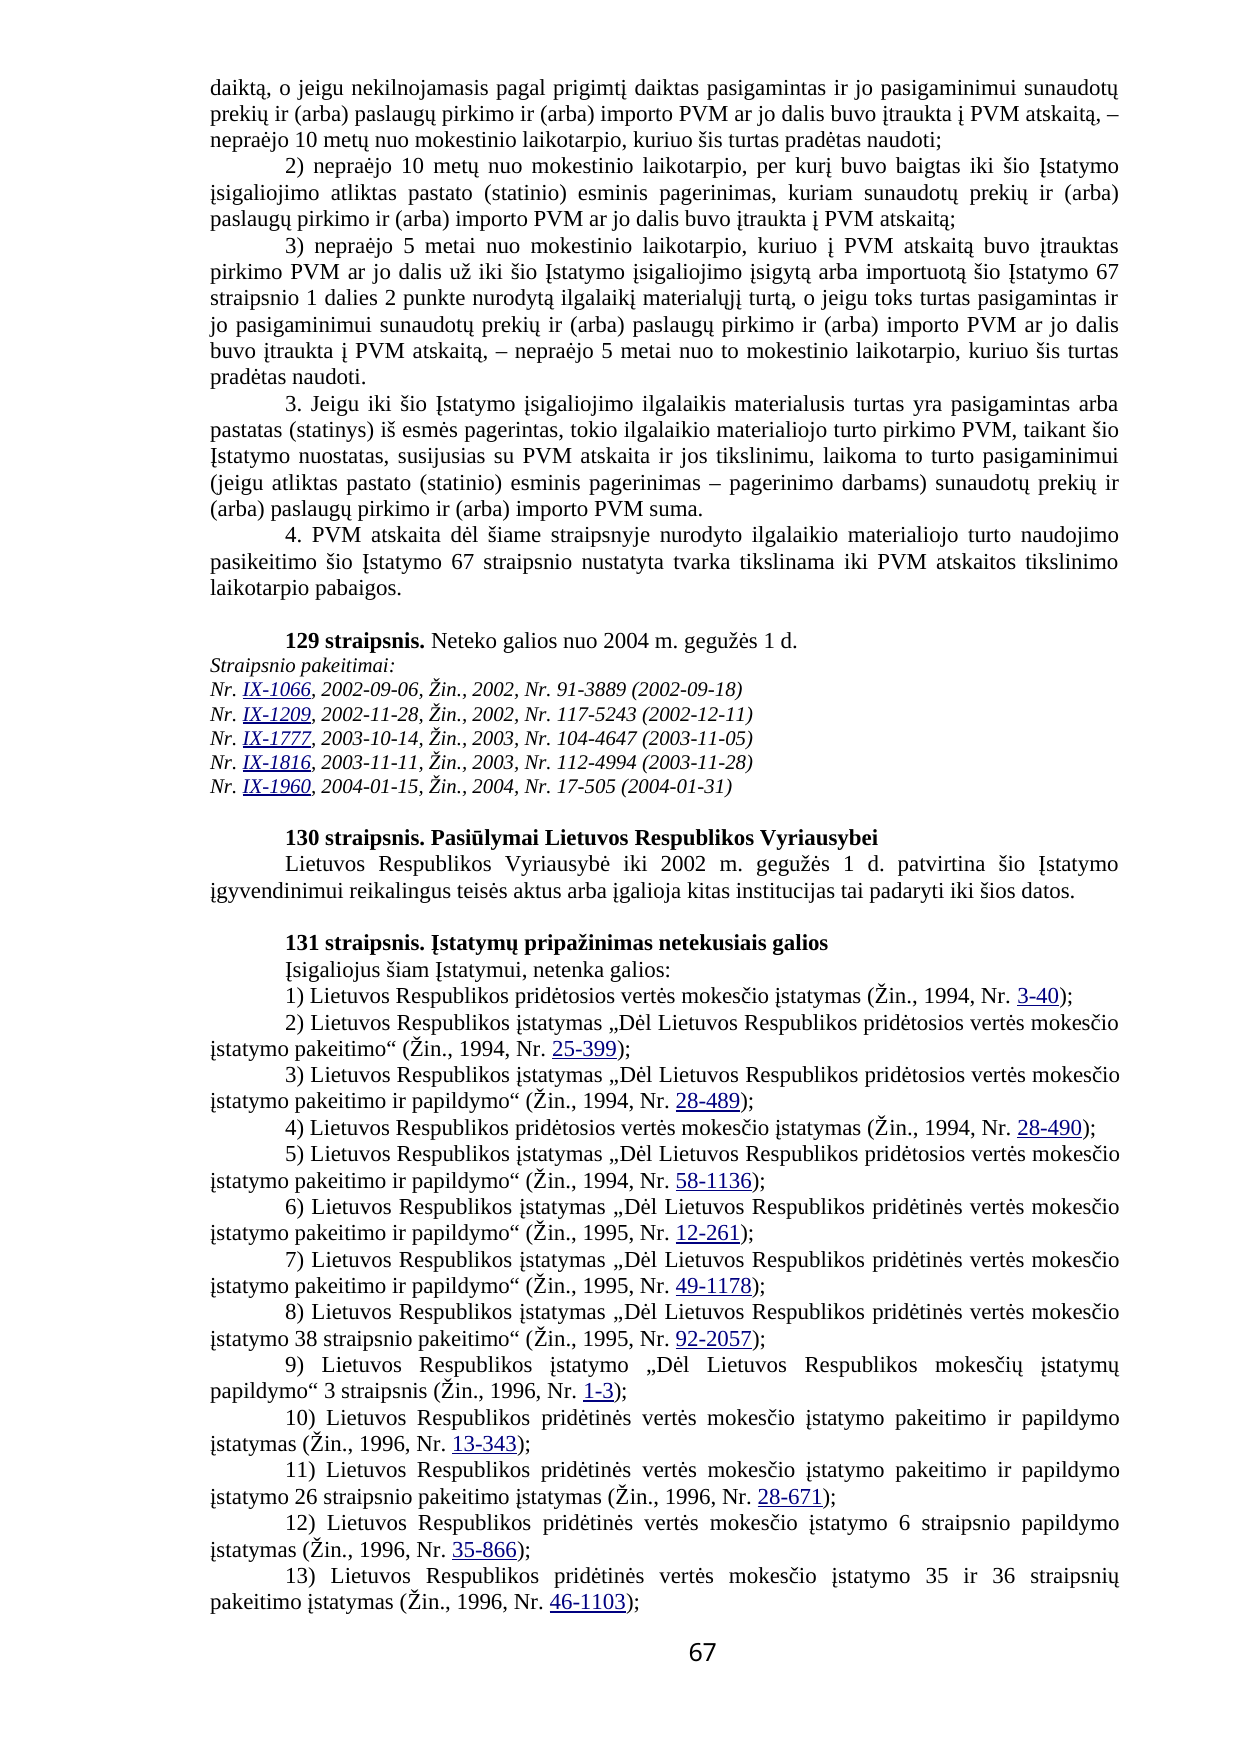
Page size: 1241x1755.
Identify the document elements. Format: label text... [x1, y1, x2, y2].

text 2) nepraėjo 10 metų nuo mokestinio laikotarpio, per kurį buvo baigtas iki šio Įstatymo įsigaliojimo atliktas pastato (statinio) esminis pagerinimas, kuriam sunaudotų prekių ir (arba) paslaugų pirkimo ir (arba) importo PVM ar jo dalis buvo įtraukta į PVM atskaitą; [210, 153, 1120, 232]
text Nr. IX-1066, 2002-09-06, Žin., 2002, Nr. 91-3889 (2002-09-18) [210, 677, 1120, 701]
text 13) Lietuvos Respublikos pridėtinės vertės mokesčio įstatymo 35 ir 36 straipsnių pakeitimo įstatymas (Žin., 1996, Nr. 46-1103); [210, 1562, 1120, 1615]
text 2) Lietuvos Respublikos įstatymas „Dėl Lietuvos Respublikos pridėtosios vertės mokesčio įstatymo pakeitimo“ (Žin., 1994, Nr. 25-399); [210, 1008, 1120, 1061]
text Įsigaliojus šiam Įstatymui, netenka galios: [210, 956, 1120, 982]
text 131 straipsnis. Įstatymų pripažinimas netekusiais galios [210, 929, 1120, 956]
text 12) Lietuvos Respublikos pridėtinės vertės mokesčio įstatymo 6 straipsnio papildymo įstatymas (Žin., 1996, Nr. 35-866); [210, 1509, 1120, 1562]
text 7) Lietuvos Respublikos įstatymas „Dėl Lietuvos Respublikos pridėtinės vertės mokesčio įstatymo pakeitimo ir papildymo“ (Žin., 1995, Nr. 49-1178); [210, 1246, 1120, 1298]
text 9) Lietuvos Respublikos įstatymo „Dėl Lietuvos Respublikos mokesčių įstatymų papildymo“ 3 straipsnis (Žin., 1996, Nr. 1-3); [210, 1351, 1120, 1404]
text 4. PVM atskaita dėl šiame straipsnyje nurodyto ilgalaikio materialiojo turto naudojimo pasikeitimo šio Įstatymo 67 straipsnio nustatyta tvarka tikslinama iki PVM atskaitos tikslinimo laikotarpio pabaigos. [210, 522, 1120, 601]
text Nr. IX-1209, 2002-11-28, Žin., 2002, Nr. 117-5243 (2002-12-11) [210, 701, 1120, 726]
text 8) Lietuvos Respublikos įstatymas „Dėl Lietuvos Respublikos pridėtinės vertės mokesčio įstatymo 38 straipsnio pakeitimo“ (Žin., 1995, Nr. 92-2057); [210, 1298, 1120, 1351]
text 5) Lietuvos Respublikos įstatymas „Dėl Lietuvos Respublikos pridėtosios vertės mokesčio įstatymo pakeitimo ir papildymo“ (Žin., 1994, Nr. 58-1136); [210, 1140, 1120, 1193]
text 10) Lietuvos Respublikos pridėtinės vertės mokesčio įstatymo pakeitimo ir papildymo įstatymas (Žin., 1996, Nr. 13-343); [210, 1404, 1120, 1457]
text daiktą, o jeigu nekilnojamasis pagal prigimtį daiktas pasigamintas ir jo pasigaminimui sunaudotų prekių ir (arba) paslaugų pirkimo ir (arba) importo PVM ar jo dalis buvo įtraukta į PVM atskaitą, – nepraėjo 10 metų nuo mokestinio laikotarpio, kuriuo šis turtas pradėtas naudoti; [210, 73, 1120, 153]
text 1) Lietuvos Respublikos pridėtosios vertės mokesčio įstatymas (Žin., 1994, Nr. 3-40); [210, 982, 1120, 1008]
text 11) Lietuvos Respublikos pridėtinės vertės mokesčio įstatymo pakeitimo ir papildymo įstatymo 26 straipsnio pakeitimo įstatymas (Žin., 1996, Nr. 28-671); [210, 1457, 1120, 1509]
text Lietuvos Respublikos Vyriausybė iki 2002 m. gegužės 1 d. patvirtina šio Įstatymo įgyvendinimui reikalingus teisės aktus arba įgalioja kitas institucijas tai padaryti iki šios datos. [210, 850, 1120, 903]
text 130 straipsnis. Pasiūlymai Lietuvos Respublikos Vyriausybei [210, 824, 1120, 850]
text 4) Lietuvos Respublikos pridėtosios vertės mokesčio įstatymas (Žin., 1994, Nr. 28-490); [210, 1114, 1120, 1140]
text 3. Jeigu iki šio Įstatymo įsigaliojimo ilgalaikis materialusis turtas yra pasigamintas arba pastatas (statinys) iš esmės pagerintas, tokio ilgalaikio materialiojo turto pirkimo PVM, taikant šio Įstatymo nuostatas, susijusias su PVM atskaita ir jos tikslinimu, laikoma to turto pasigaminimui (jeigu atliktas pastato (statinio) esminis pagerinimas – pagerinimo darbams) sunaudotų prekių ir (arba) paslaugų pirkimo ir (arba) importo PVM suma. [210, 390, 1120, 522]
text 3) nepraėjo 5 metai nuo mokestinio laikotarpio, kuriuo į PVM atskaitą buvo įtrauktas pirkimo PVM ar jo dalis už iki šio Įstatymo įsigaliojimo įsigytą arba importuotą šio Įstatymo 67 straipsnio 1 dalies 2 punkte nurodytą ilgalaikį materialųjį turtą, o jeigu toks turtas pasigamintas ir jo pasigaminimui sunaudotų prekių ir (arba) paslaugų pirkimo ir (arba) importo PVM ar jo dalis buvo įtraukta į PVM atskaitą, – nepraėjo 5 metai nuo to mokestinio laikotarpio, kuriuo šis turtas pradėtas naudoti. [210, 232, 1120, 390]
text 6) Lietuvos Respublikos įstatymas „Dėl Lietuvos Respublikos pridėtinės vertės mokesčio įstatymo pakeitimo ir papildymo“ (Žin., 1995, Nr. 12-261); [210, 1193, 1120, 1246]
text Nr. IX-1816, 2003-11-11, Žin., 2003, Nr. 112-4994 (2003-11-28) [210, 749, 1120, 774]
text Nr. IX-1777, 2003-10-14, Žin., 2003, Nr. 104-4647 (2003-11-05) [210, 726, 1120, 749]
text Straipsnio pakeitimai: [210, 653, 1120, 677]
text 3) Lietuvos Respublikos įstatymas „Dėl Lietuvos Respublikos pridėtosios vertės mokesčio įstatymo pakeitimo ir papildymo“ (Žin., 1994, Nr. 28-489); [210, 1061, 1120, 1114]
text Nr. IX-1960, 2004-01-15, Žin., 2004, Nr. 17-505 (2004-01-31) [210, 774, 1120, 798]
text 129 straipsnis. Neteko galios nuo 2004 m. gegužės 1 d. [210, 627, 1120, 653]
